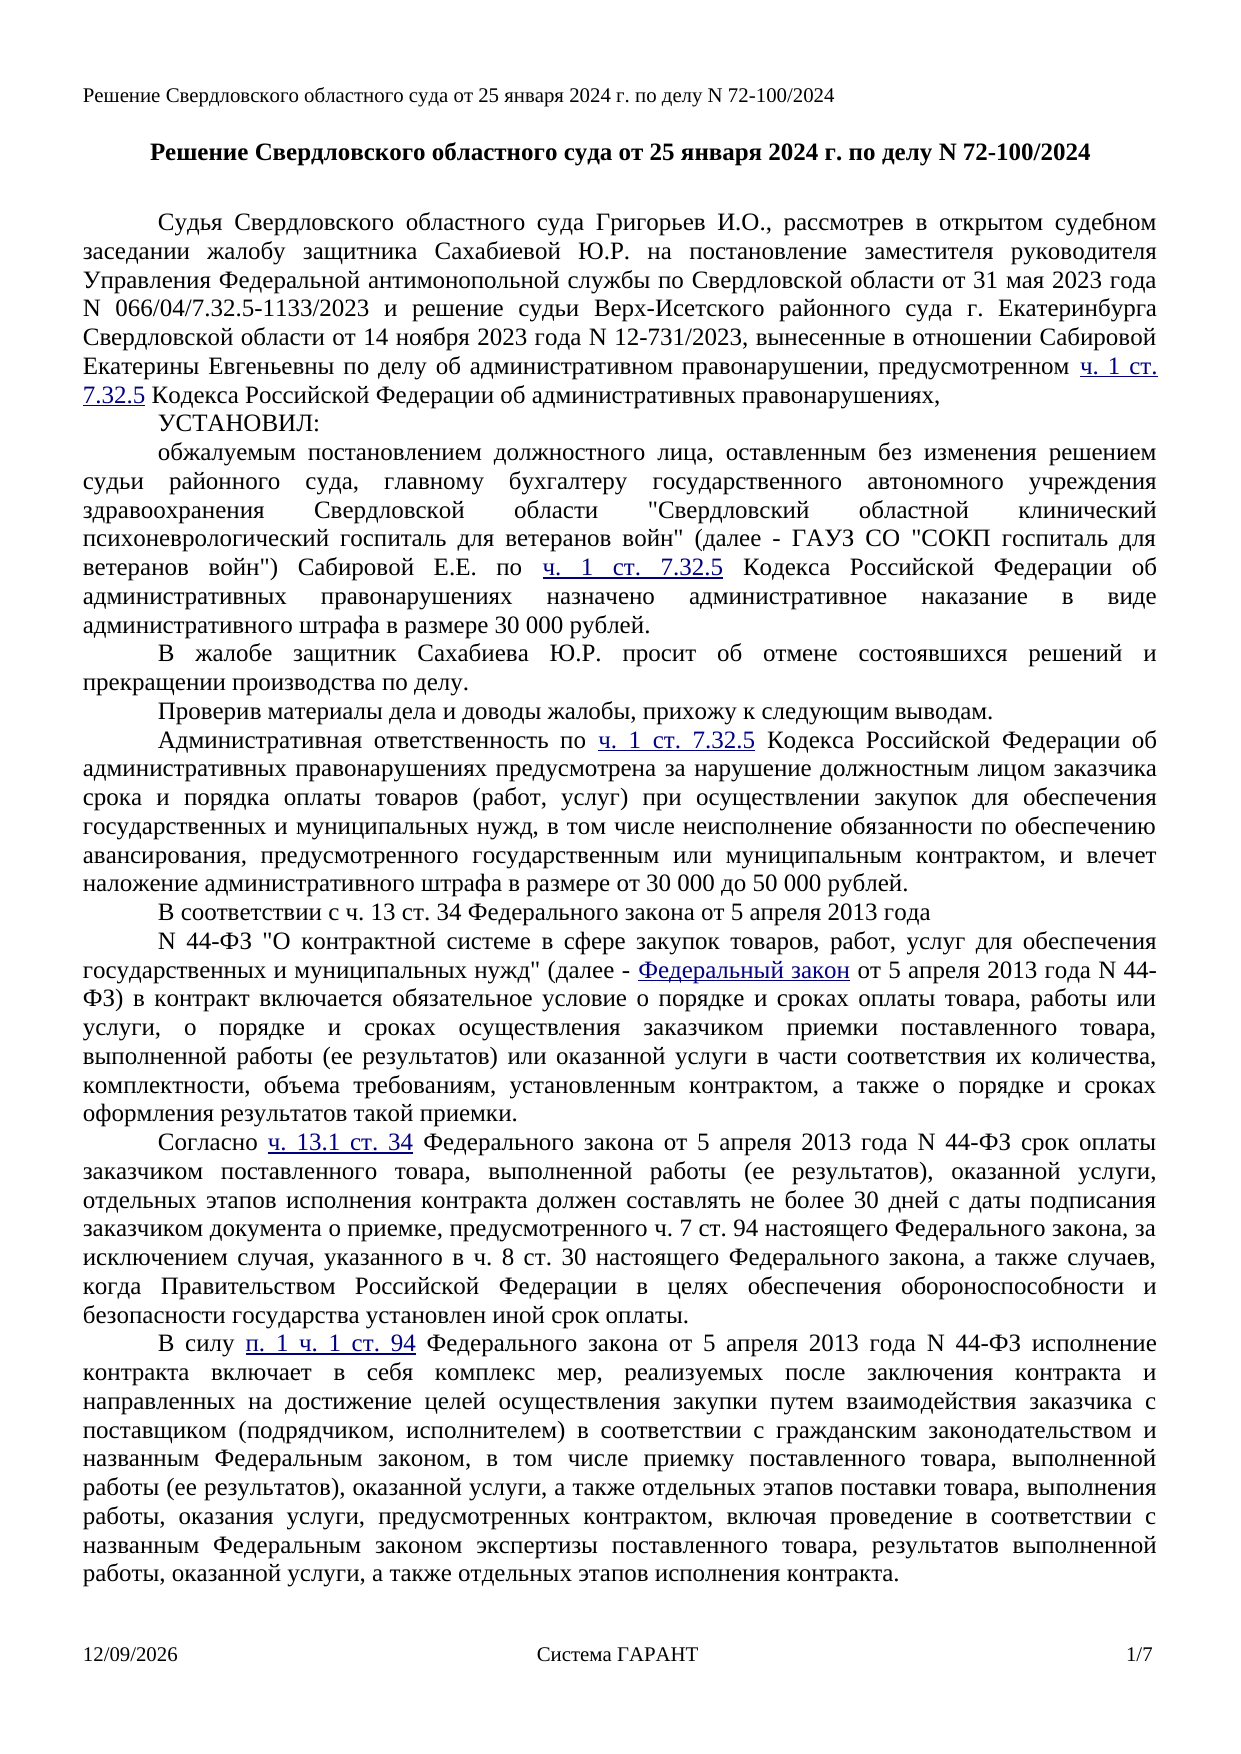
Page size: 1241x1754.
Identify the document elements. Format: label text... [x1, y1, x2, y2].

text Проверив материалы дела и доводы жалобы, прихожу к следующим выводам. [83, 696, 1157, 725]
text Административная ответственность по ч. 1 ст. 7.32.5 Кодекса Российской Федерации об административных правонарушениях предусмотрена за нарушение должностным лицом заказчика срока и порядка оплаты товаров (работ, услуг) при осуществлении закупок для обеспечения государственных и муниципальных нужд, в том числе неисполнение обязанности по обеспечению авансирования, предусмотренного государственным или муниципальным контрактом, и влечет наложение административного штрафа в размере от 30 000 до 50 000 рублей. [83, 725, 1157, 897]
text В силу п. 1 ч. 1 ст. 94 Федерального закона от 5 апреля 2013 года N 44-ФЗ исполнение контракта включает в себя комплекс мер, реализуемых после заключения контракта и направленных на достижение целей осуществления закупки путем взаимодействия заказчика с поставщиком (подрядчиком, исполнителем) в соответствии с гражданским законодательством и названным Федеральным законом, в том числе приемку поставленного товара, выполненной работы (ее результатов), оказанной услуги, а также отдельных этапов поставки товара, выполнения работы, оказания услуги, предусмотренных контрактом, включая проведение в соответствии с названным Федеральным законом экспертизы поставленного товара, результатов выполненной работы, оказанной услуги, а также отдельных этапов исполнения контракта. [83, 1328, 1157, 1587]
text В жалобе защитник Сахабиева Ю.Р. просит об отмене состоявшихся решений и прекращении производства по делу. [83, 638, 1157, 696]
text N 44-ФЗ "О контрактной системе в сфере закупок товаров, работ, услуг для обеспечения государственных и муниципальных нужд" (далее - Федеральный закон от 5 апреля 2013 года N 44-ФЗ) в контракт включается обязательное условие о порядке и сроках оплаты товара, работы или услуги, о порядке и сроках осуществления заказчиком приемки поставленного товара, выполненной работы (ее результатов) или оказанной услуги в части соответствия их количества, комплектности, объема требованиям, установленным контрактом, а также о порядке и сроках оформления результатов такой приемки. [83, 926, 1157, 1127]
text Судья Свердловского областного суда Григорьев И.О., рассмотрев в открытом судебном заседании жалобу защитника Сахабиевой Ю.Р. на постановление заместителя руководителя Управления Федеральной антимонопольной службы по Свердловской области от 31 мая 2023 года N 066/04/7.32.5-1133/2023 и решение судьи Верх-Исетского районного суда г. Екатеринбурга Свердловской области от 14 ноября 2023 года N 12-731/2023, вынесенные в отношении Сабировой Екатерины Евгеньевны по делу об административном правонарушении, предусмотренном ч. 1 ст. 7.32.5 Кодекса Российской Федерации об административных правонарушениях, [83, 207, 1157, 408]
text УСТАНОВИЛ: [83, 408, 1157, 437]
subtitle Решение Свердловского областного суда от 25 января 2024 г. по делу N 72-100/2024 [83, 137, 1157, 166]
text Согласно ч. 13.1 ст. 34 Федерального закона от 5 апреля 2013 года N 44-ФЗ срок оплаты заказчиком поставленного товара, выполненной работы (ее результатов), оказанной услуги, отдельных этапов исполнения контракта должен составлять не более 30 дней с даты подписания заказчиком документа о приемке, предусмотренного ч. 7 ст. 94 настоящего Федерального закона, за исключением случая, указанного в ч. 8 ст. 30 настоящего Федерального закона, а также случаев, когда Правительством Российской Федерации в целях обеспечения обороноспособности и безопасности государства установлен иной срок оплаты. [83, 1127, 1157, 1328]
text обжалуемым постановлением должностного лица, оставленным без изменения решением судьи районного суда, главному бухгалтеру государственного автономного учреждения здравоохранения Свердловской области "Свердловский областной клинический психоневрологический госпиталь для ветеранов войн" (далее - ГАУЗ СО "СОКП госпиталь для ветеранов войн") Сабировой Е.Е. по ч. 1 ст. 7.32.5 Кодекса Российской Федерации об административных правонарушениях назначено административное наказание в виде административного штрафа в размере 30 000 рублей. [83, 437, 1157, 638]
text В соответствии с ч. 13 ст. 34 Федерального закона от 5 апреля 2013 года [83, 897, 1157, 926]
